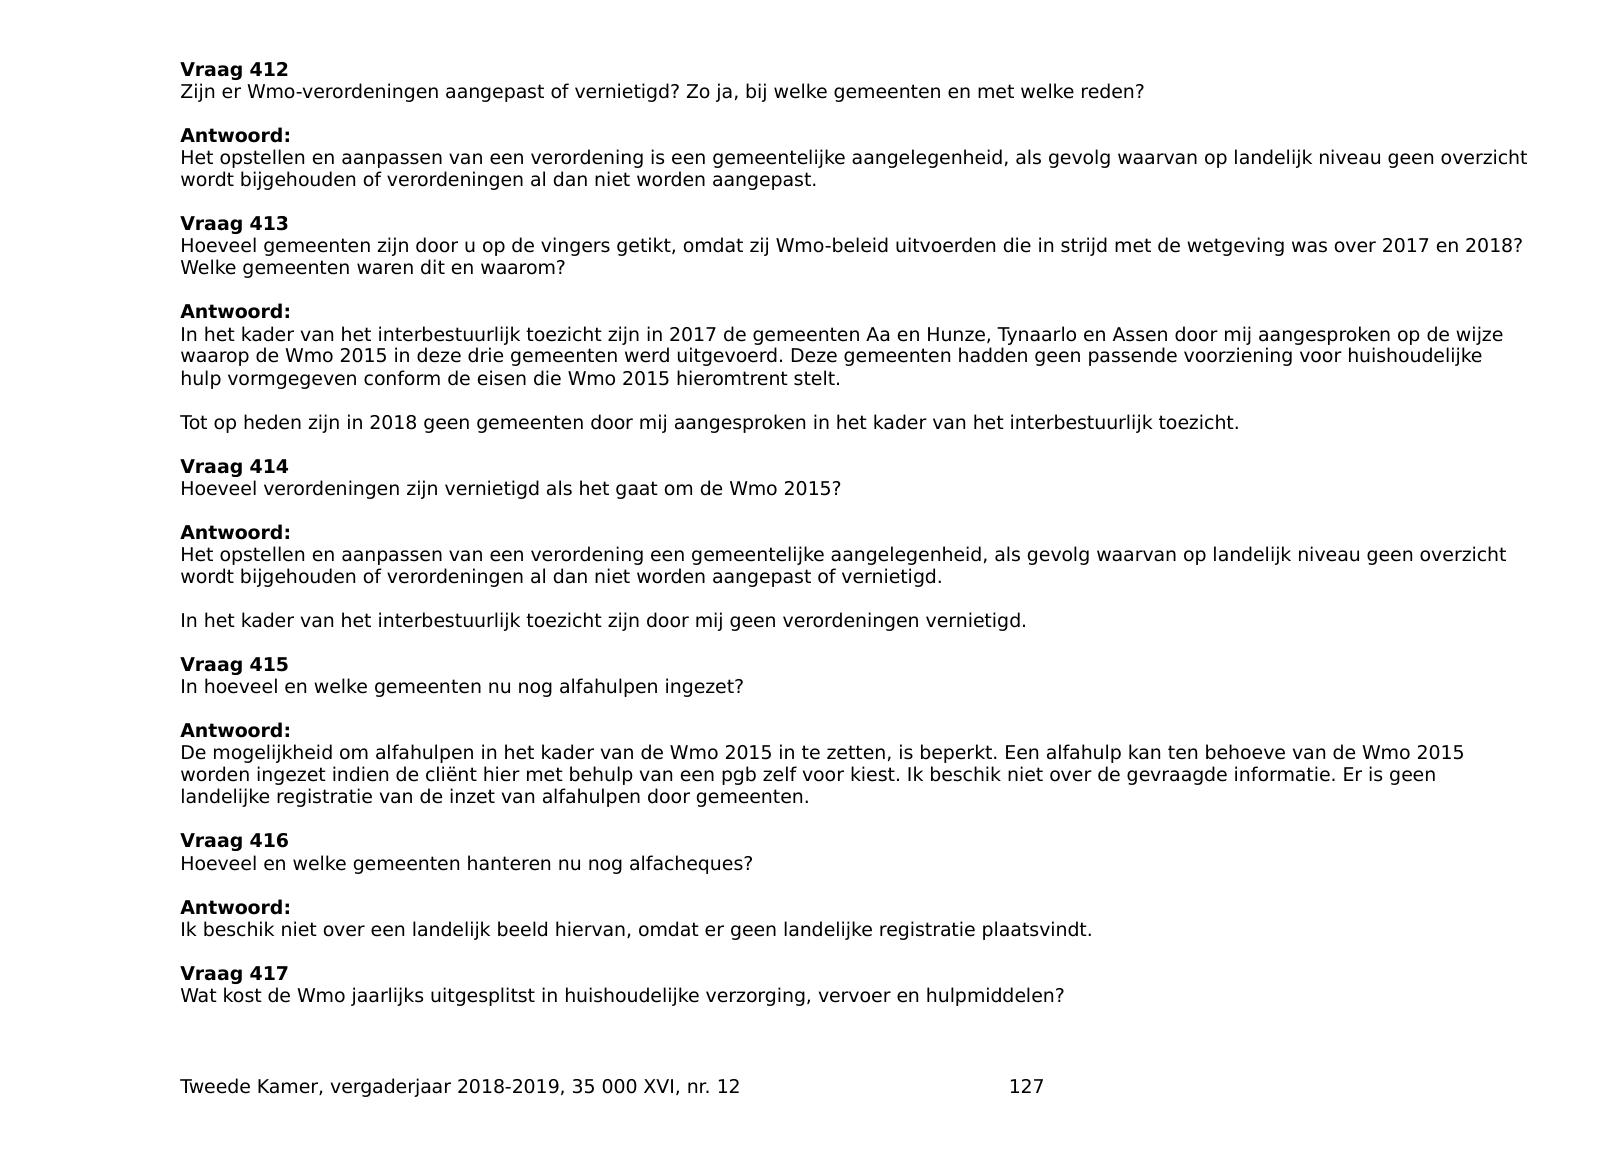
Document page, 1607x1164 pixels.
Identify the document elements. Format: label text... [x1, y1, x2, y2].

text Wat kost de Wmo jaarlijks uitgesplitst in huishoudelijke verzorging, vervoer en hulpmiddelen? [180, 985, 1529, 1007]
text Tot op heden zijn in 2018 geen gemeenten door mij aangesproken in het kader van het interbestuurlijk toezicht. [180, 412, 1529, 433]
text Vraag 415 [180, 654, 1529, 676]
text In het kader van het interbestuurlijk toezicht zijn door mij geen verordeningen vernietigd. [180, 610, 1529, 632]
text Hoeveel en welke gemeenten hanteren nu nog alfacheques? [180, 852, 1529, 874]
text Ik beschik niet over een landelijk beeld hiervan, omdat er geen landelijke registratie plaatsvindt. [180, 918, 1529, 941]
text Antwoord: [180, 522, 1529, 544]
text Antwoord: [180, 301, 1529, 323]
text Vraag 414 [180, 456, 1529, 478]
text Hoeveel gemeenten zijn door u op de vingers getikt, omdat zij Wmo-beleid uitvoerden die in strijd met de wetgeving was over 2017 en 2018? Welke gemeenten waren dit en waarom? [180, 235, 1529, 279]
text Antwoord: [180, 897, 1529, 918]
text Antwoord: [180, 720, 1529, 742]
text Vraag 412 [180, 59, 1529, 81]
text In hoeveel en welke gemeenten nu nog alfahulpen ingezet? [180, 676, 1529, 698]
text Zijn er Wmo-verordeningen aangepast of vernietigd? Zo ja, bij welke gemeenten en met welke reden? [180, 81, 1529, 103]
text Vraag 417 [180, 963, 1529, 985]
text In het kader van het interbestuurlijk toezicht zijn in 2017 de gemeenten Aa en Hunze, Tynaarlo en Assen door mij aangesproken op de wijze waarop de Wmo 2015 in deze drie gemeenten werd uitgevoerd. Deze gemeenten hadden geen passende voorziening voor huishoudelijke hulp vormgegeven conform de eisen die Wmo 2015 hieromtrent stelt. [180, 323, 1529, 389]
text Het opstellen en aanpassen van een verordening een gemeentelijke aangelegenheid, als gevolg waarvan op landelijk niveau geen overzicht wordt bijgehouden of verordeningen al dan niet worden aangepast of vernietigd. [180, 544, 1529, 588]
text Antwoord: [180, 125, 1529, 147]
text Vraag 416 [180, 830, 1529, 852]
text Het opstellen en aanpassen van een verordening is een gemeentelijke aangelegenheid, als gevolg waarvan op landelijk niveau geen overzicht wordt bijgehouden of verordeningen al dan niet worden aangepast. [180, 147, 1529, 191]
text Hoeveel verordeningen zijn vernietigd als het gaat om de Wmo 2015? [180, 478, 1529, 500]
text Vraag 413 [180, 213, 1529, 235]
text De mogelijkheid om alfahulpen in het kader van de Wmo 2015 in te zetten, is beperkt. Een alfahulp kan ten behoeve van de Wmo 2015 worden ingezet indien de cliënt hier met behulp van een pgb zelf voor kiest. Ik beschik niet over de gevraagde informatie. Er is geen landelijke registratie van de inzet van alfahulpen door gemeenten. [180, 742, 1529, 808]
